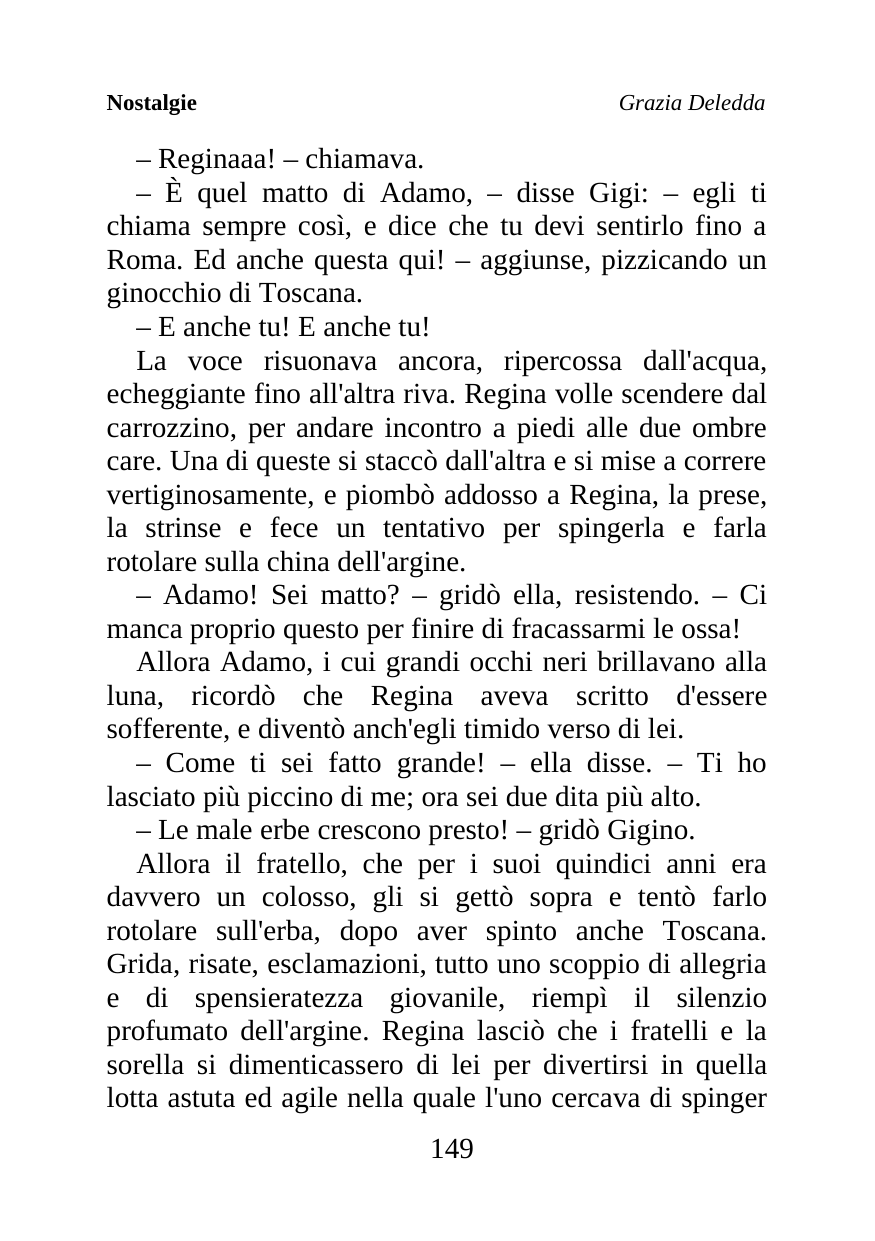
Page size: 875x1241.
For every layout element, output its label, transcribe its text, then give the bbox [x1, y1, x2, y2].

text – Le male erbe crescono presto! – gridò Gigino. [106, 812, 768, 846]
text – Come ti sei fatto grande! – ella disse. – Ti ho lasciato più piccino di me; ora sei due dita più alto. [106, 745, 768, 812]
text Allora il fratello, che per i suoi quindici anni era davvero un colosso, gli si gettò sopra e tentò farlo rotolare sull'erba, dopo aver spinto anche Toscana. Grida, risate, esclamazioni, tutto uno scoppio di allegria e di spensieratezza giovanile, riempì il silenzio profumato dell'argine. Regina lasciò che i fratelli e la sorella si dimenticassero di lei per divertirsi in quella lotta astuta ed agile nella quale l'uno cercava di spinger [106, 846, 768, 1114]
text – E anche tu! E anche tu! [106, 309, 768, 343]
text Allora Adamo, i cui grandi occhi neri brillavano alla luna, ricordò che Regina aveva scritto d'essere sofferente, e diventò anch'egli timido verso di lei. [106, 644, 768, 745]
text La voce risuonava ancora, ripercossa dall'acqua, echeggiante fino all'altra riva. Regina volle scendere dal carrozzino, per andare incontro a piedi alle due ombre care. Una di queste si staccò dall'altra e si mise a correre vertiginosamente, e piombò addosso a Regina, la prese, la strinse e fece un tentativo per spingerla e farla rotolare sulla china dell'argine. [106, 343, 768, 577]
text – Reginaaa! – chiamava. [106, 141, 768, 175]
text – Adamo! Sei matto? – gridò ella, resistendo. – Ci manca proprio questo per finire di fracassarmi le ossa! [106, 577, 768, 644]
text – È quel matto di Adamo, – disse Gigi: – egli ti chiama sempre così, e dice che tu devi sentirlo fino a Roma. Ed anche questa qui! – aggiunse, pizzicando un ginocchio di Toscana. [106, 175, 768, 309]
